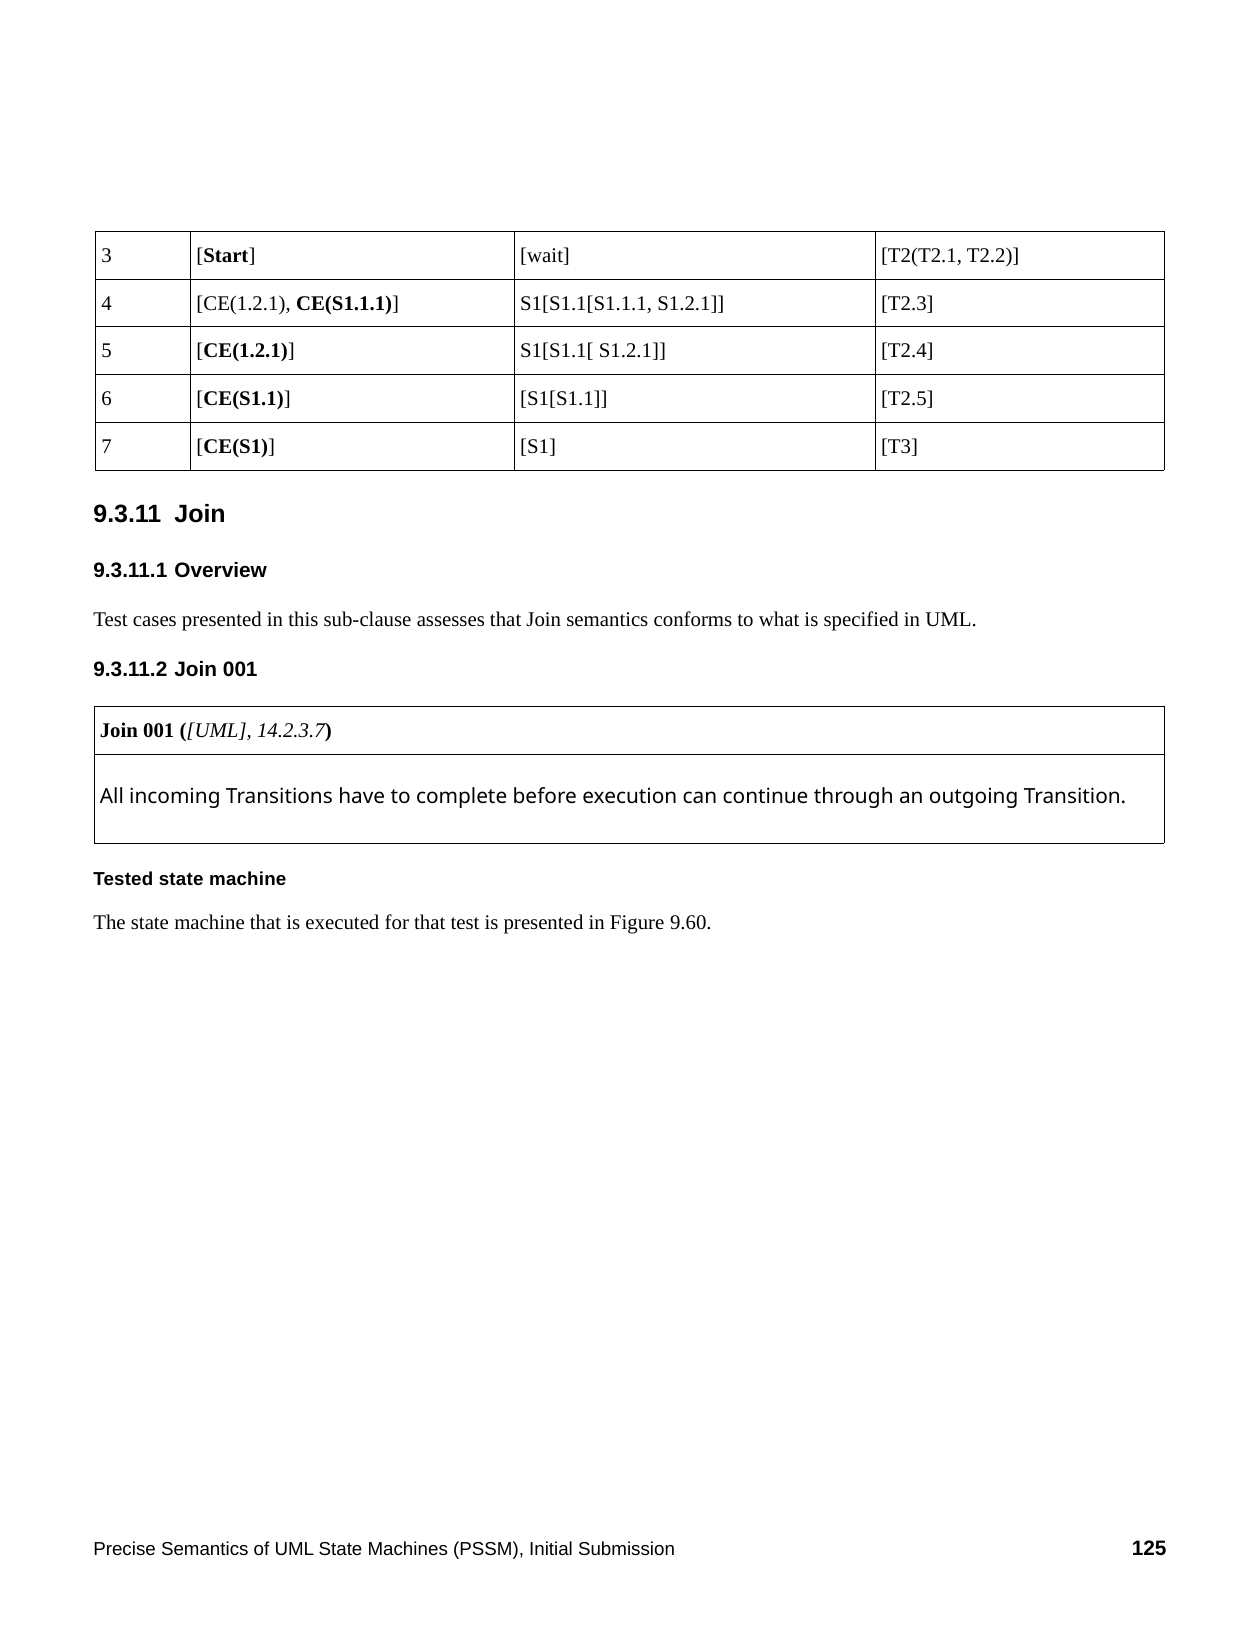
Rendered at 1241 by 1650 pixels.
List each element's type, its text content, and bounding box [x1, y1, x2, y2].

table_cell 3 [96, 232, 190, 279]
table_cell [T2.3] [876, 280, 1164, 326]
text Test cases presented in this sub-clause assesses that Join semantics conforms to what is specified in UML. [93, 607, 1164, 631]
table_cell [CE(1.2.1)] [191, 327, 514, 374]
table_cell All incoming Transitions have to complete before execution can continue through an outgoing Transition. [95, 755, 1164, 843]
table_cell [T2.5] [876, 375, 1164, 422]
table_header Join 001 ([UML], 14.2.3.7) [95, 707, 1164, 754]
table_cell [CE(1.2.1), CE(S1.1.1)] [191, 280, 514, 326]
table_cell S1[S1.1[S1.1.1, S1.2.1]] [515, 280, 875, 326]
text The state machine that is executed for that test is presented in Figure 9.60. [93, 910, 1164, 934]
table_cell 6 [96, 375, 190, 422]
table_cell [CE(S1)] [191, 423, 514, 469]
table_cell S1[S1.1[ S1.2.1]] [515, 327, 875, 374]
table_cell [T2.4] [876, 327, 1164, 374]
table_cell [T3] [876, 423, 1164, 469]
subtitle Join 001 [93, 656, 1164, 681]
table_cell [CE(S1.1)] [191, 375, 514, 422]
table_cell [T2(T2.1, T2.2)] [876, 232, 1164, 279]
table_cell 4 [96, 280, 190, 326]
subtitle Join [93, 499, 1164, 528]
table_cell [wait] [515, 232, 875, 279]
table_cell 5 [96, 327, 190, 374]
subtitle Overview [93, 557, 1164, 582]
table_cell [Start] [191, 232, 514, 279]
subtitle Tested state machine [93, 868, 1164, 889]
table_cell 7 [96, 423, 190, 469]
table_cell [S1] [515, 423, 875, 469]
table_cell [S1[S1.1]] [515, 375, 875, 422]
